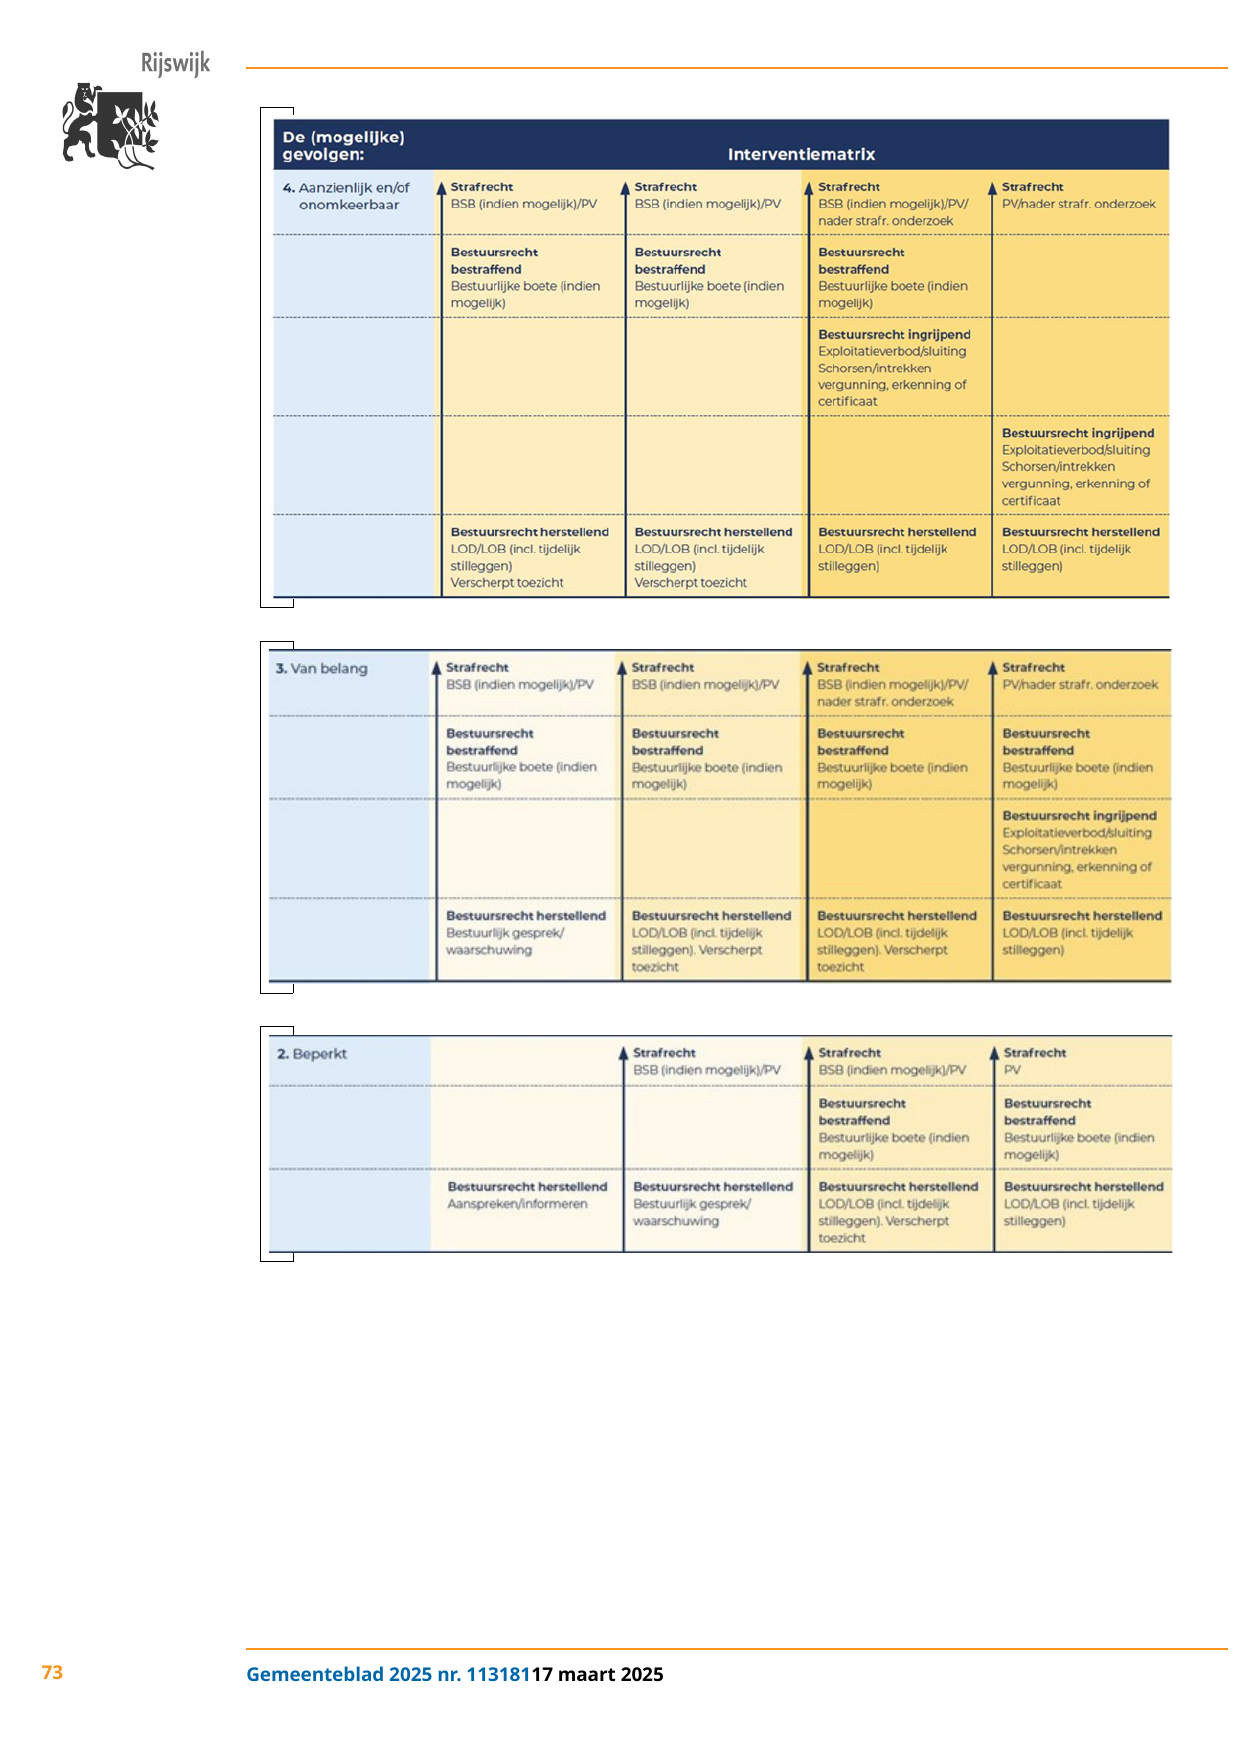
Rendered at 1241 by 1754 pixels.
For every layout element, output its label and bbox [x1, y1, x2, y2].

picture [41, 47, 231, 172]
picture [268, 1035, 1173, 1253]
picture [268, 649, 1173, 984]
picture [268, 115, 1173, 599]
